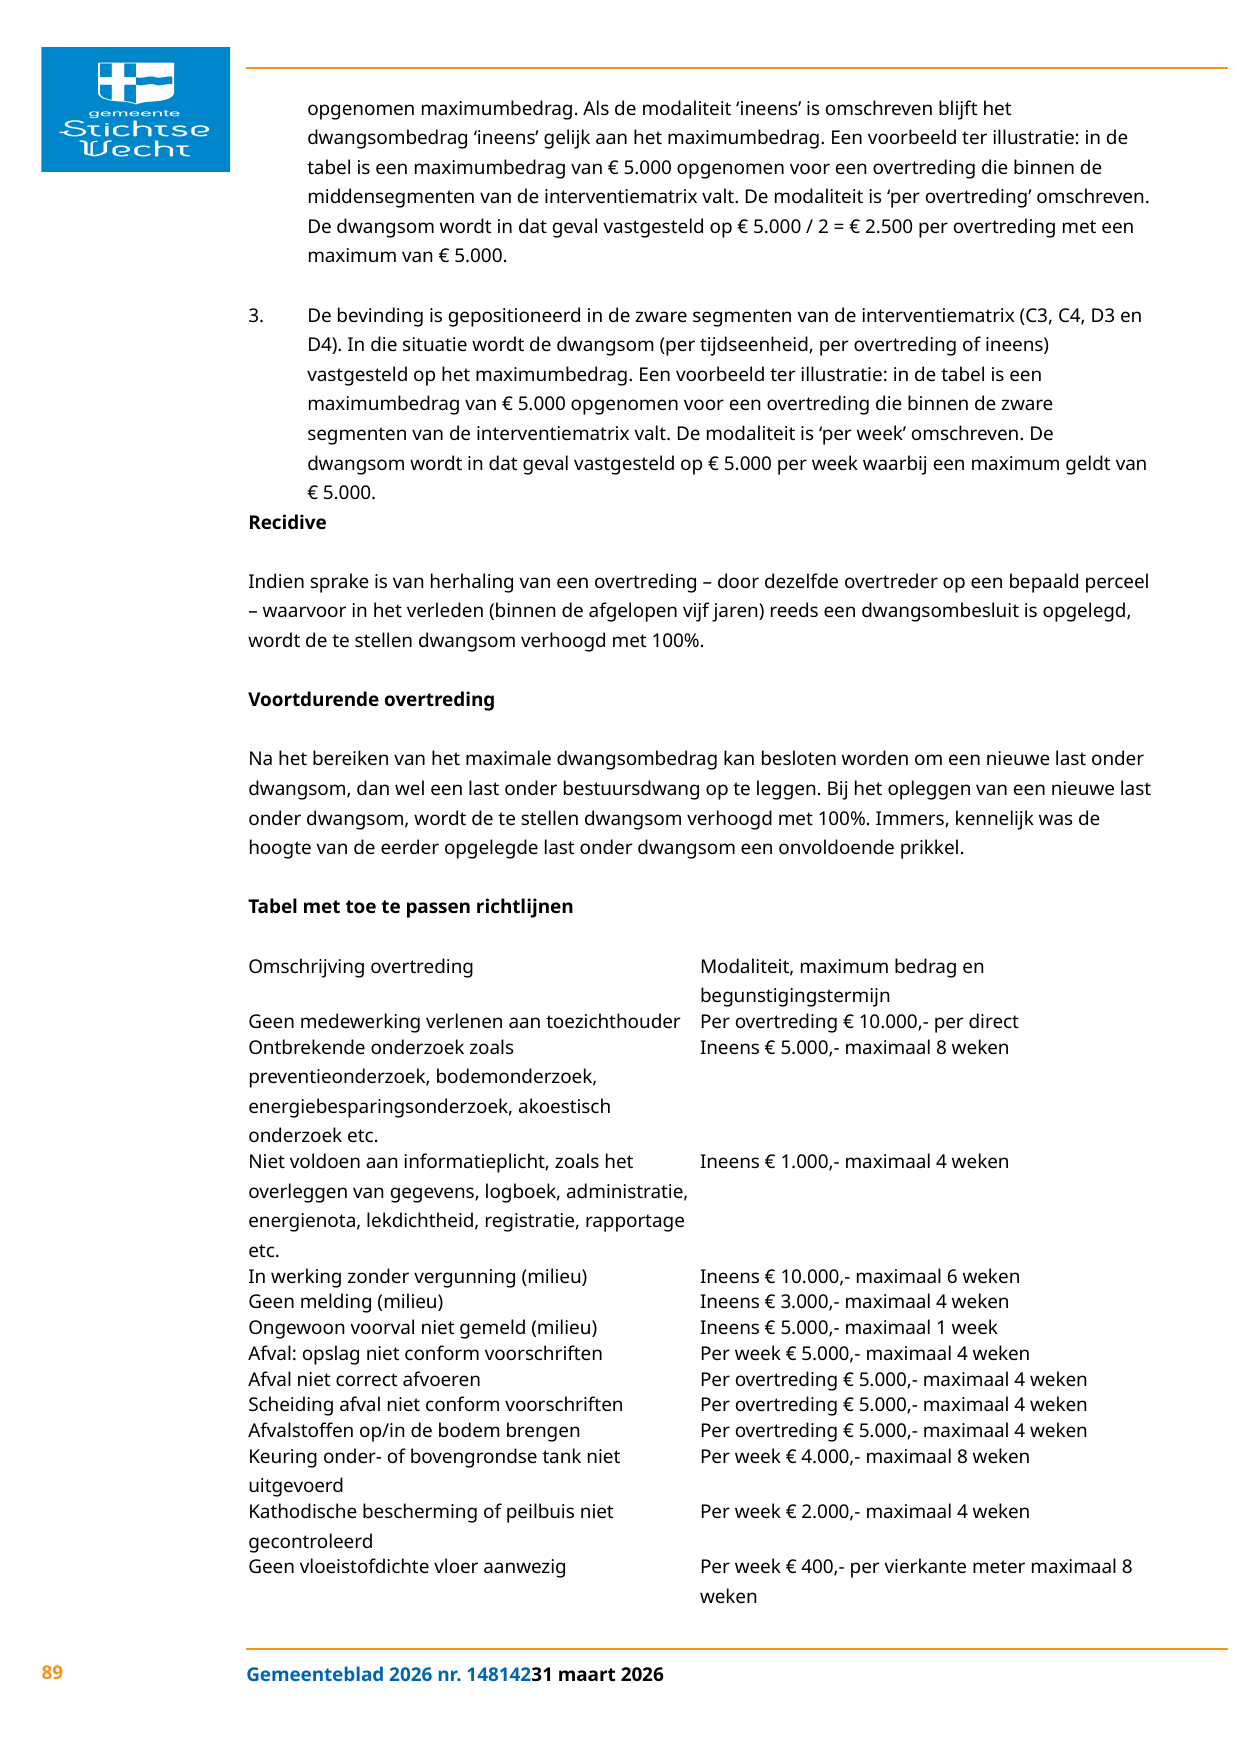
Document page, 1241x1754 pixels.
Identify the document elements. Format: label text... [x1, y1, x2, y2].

table_cell Scheiding afval niet conform voorschriften [248, 1391, 700, 1417]
table_cell Ineens € 3.000,- maximaal 4 weken [700, 1289, 1152, 1314]
table_cell Ineens € 10.000,- maximaal 6 weken [700, 1263, 1152, 1288]
table_cell Per overtreding € 5.000,- maximaal 4 weken [700, 1417, 1152, 1443]
table_cell Afvalstoffen op/in de bodem brengen [248, 1417, 700, 1443]
table_cell Afval: opslag niet conform voorschriften [248, 1340, 700, 1366]
list opgenomen maximumbedrag. Als de modaliteit ‘ineens’ is omschreven blijft het dwangsombedrag ‘ineens’ gelijk aan het maximumbedrag. Een voorbeeld ter illustratie: in de tabel is een maximumbedrag van € 5.000 opgenomen voor een overtreding die binnen de middensegmenten van de interventiematrix valt. De modaliteit is ‘per overtreding’ omschreven. De dwangsom wordt in dat geval vastgesteld op € 5.000 / 2 = € 2.500 per overtreding met een maximum van € 5.000. [248, 95, 1152, 268]
table_cell Per week € 5.000,- maximaal 4 weken [700, 1340, 1152, 1366]
table_header Modaliteit, maximum bedrag en begunstigingstermijn [700, 953, 1152, 1008]
table_cell Per overtreding € 10.000,- per direct [700, 1008, 1152, 1034]
picture [137, 63, 174, 103]
picture [99, 63, 135, 101]
text Na het bereiken van het maximale dwangsombedrag kan besloten worden om een nieuwe last onder dwangsom, dan wel een last onder bestuursdwang op te leggen. Bij het opleggen van een nieuwe last onder dwangsom, wordt de te stellen dwangsom verhoogd met 100%. Immers, kennelijk was de hoogte van de eerder opgelegde last onder dwangsom een onvoldoende prikkel. [248, 746, 1152, 860]
table_cell Per overtreding € 5.000,- maximaal 4 weken [700, 1366, 1152, 1391]
table_cell In werking zonder vergunning (milieu) [248, 1263, 700, 1288]
table_cell Geen vloeistofdichte vloer aanwezig [248, 1554, 700, 1609]
table_cell Ineens € 5.000,- maximaal 1 week [700, 1314, 1152, 1340]
table_cell Ontbrekende onderzoek zoals preventieonderzoek, bodemonderzoek, energiebesparingsonderzoek, akoestisch onderzoek etc. [248, 1034, 700, 1148]
table_cell Ongewoon voorval niet gemeld (milieu) [248, 1314, 700, 1340]
table_cell Kathodische bescherming of peilbuis niet gecontroleerd [248, 1498, 700, 1553]
text Indien sprake is van herhaling van een overtreding – door dezelfde overtreder op een bepaald perceel – waarvoor in het verleden (binnen de afgelopen vijf jaren) reeds een dwangsombesluit is opgelegd, wordt de te stellen dwangsom verhoogd met 100%. [248, 568, 1152, 653]
table_cell Afval niet correct afvoeren [248, 1366, 700, 1391]
list De bevinding is gepositioneerd in de zware segmenten van de interventiematrix (C3, C4, D3 en D4). In die situatie wordt de dwangsom (per tijdseenheid, per overtreding of ineens) vastgesteld op het maximumbedrag. Een voorbeeld ter illustratie: in de tabel is een maximumbedrag van € 5.000 opgenomen voor een overtreding die binnen de zware segmenten van de interventiematrix valt. De modaliteit is ‘per week’ omschreven. De dwangsom wordt in dat geval vastgesteld op € 5.000 per week waarbij een maximum geldt van € 5.000. [248, 302, 1152, 505]
table_cell Per week € 4.000,- maximaal 8 weken [700, 1443, 1152, 1498]
table_cell Geen melding (milieu) [248, 1289, 700, 1314]
table_header Omschrijving overtreding [248, 953, 700, 1008]
table_cell Keuring onder- of bovengrondse tank niet uitgevoerd [248, 1443, 700, 1498]
table_cell Per week € 400,- per vierkante meter maximaal 8 weken [700, 1554, 1152, 1609]
table_cell Niet voldoen aan informatieplicht, zoals het overleggen van gegevens, logboek, administratie, energienota, lekdichtheid, registratie, rapportage etc. [248, 1148, 700, 1263]
table_cell Ineens € 1.000,- maximaal 4 weken [700, 1148, 1152, 1263]
table_cell Per week € 2.000,- maximaal 4 weken [700, 1498, 1152, 1553]
table_cell Ineens € 5.000,- maximaal 8 weken [700, 1034, 1152, 1148]
text Voortdurende overtreding [248, 686, 1152, 712]
text Recidive [248, 509, 1152, 535]
text Tabel met toe te passen richtlijnen [248, 893, 1152, 919]
table_cell Per overtreding € 5.000,- maximaal 4 weken [700, 1391, 1152, 1417]
table_cell Geen medewerking verlenen aan toezichthouder [248, 1008, 700, 1034]
